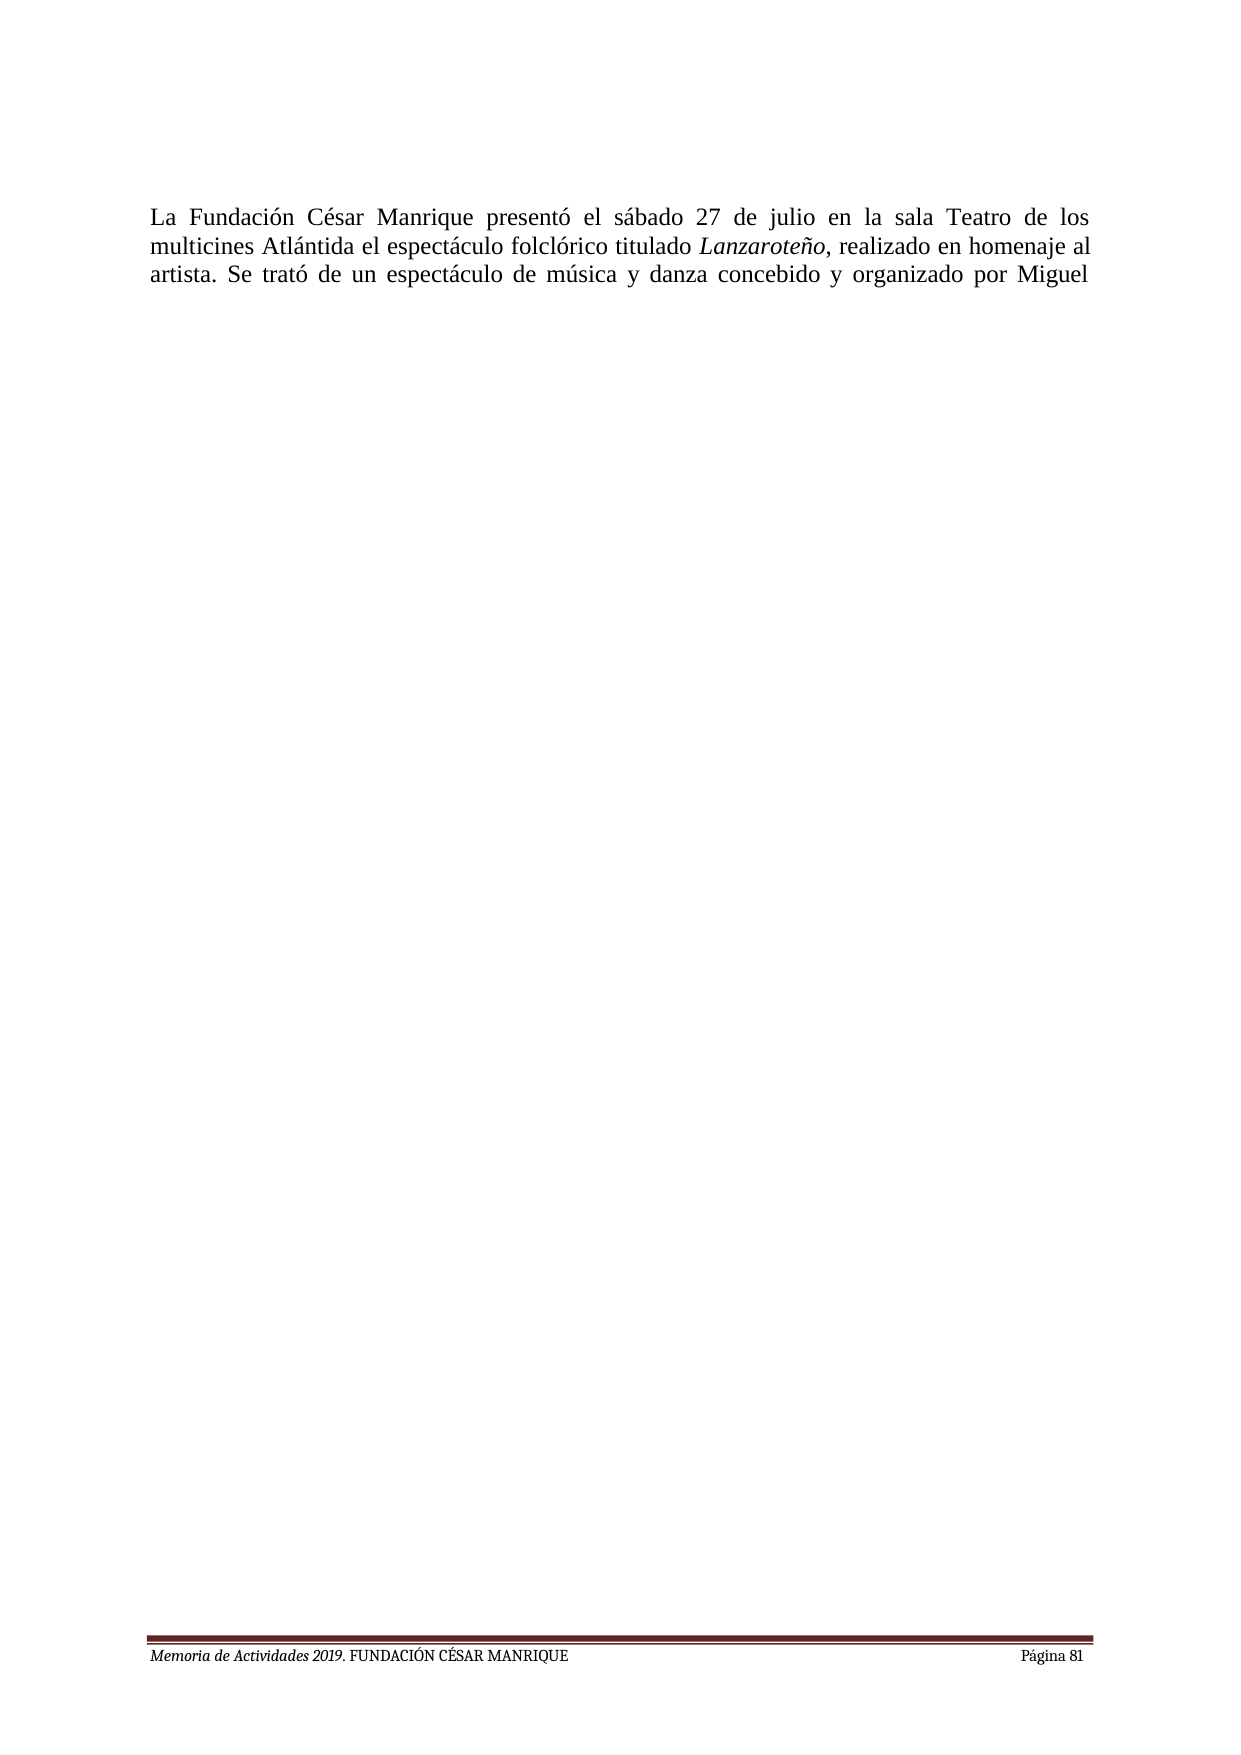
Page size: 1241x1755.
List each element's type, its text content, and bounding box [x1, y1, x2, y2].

text La Fundación César Manrique presentó el sábado 27 de julio en la sala Teatro de los multicines Atlántida el espectáculo folclórico titulado Lanzaroteño, realizado en homenaje al artista. Se trató de un espectáculo de música y danza concebido y organizado por Miguel [150, 202, 1091, 288]
